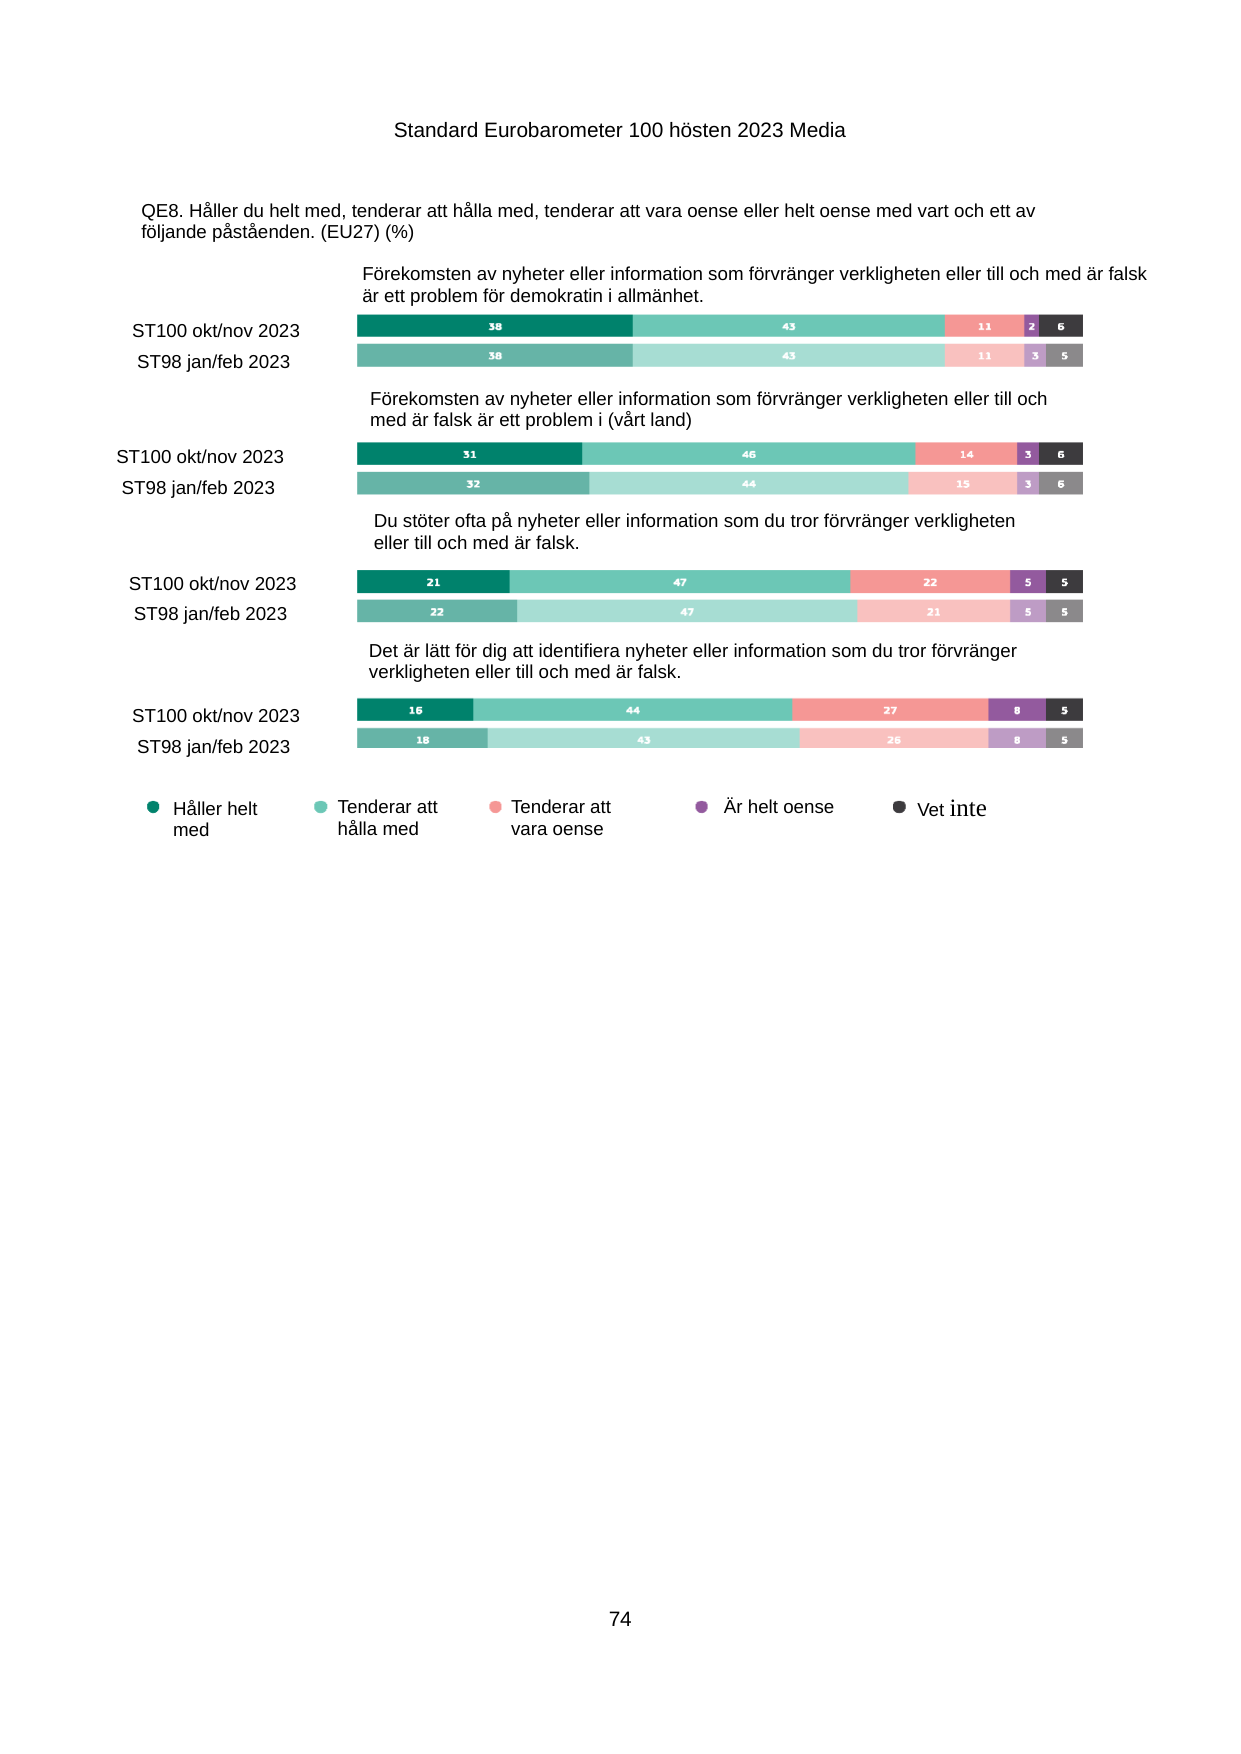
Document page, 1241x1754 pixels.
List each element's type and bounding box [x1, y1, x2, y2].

picture [130, 783, 908, 821]
picture [355, 311, 1085, 748]
